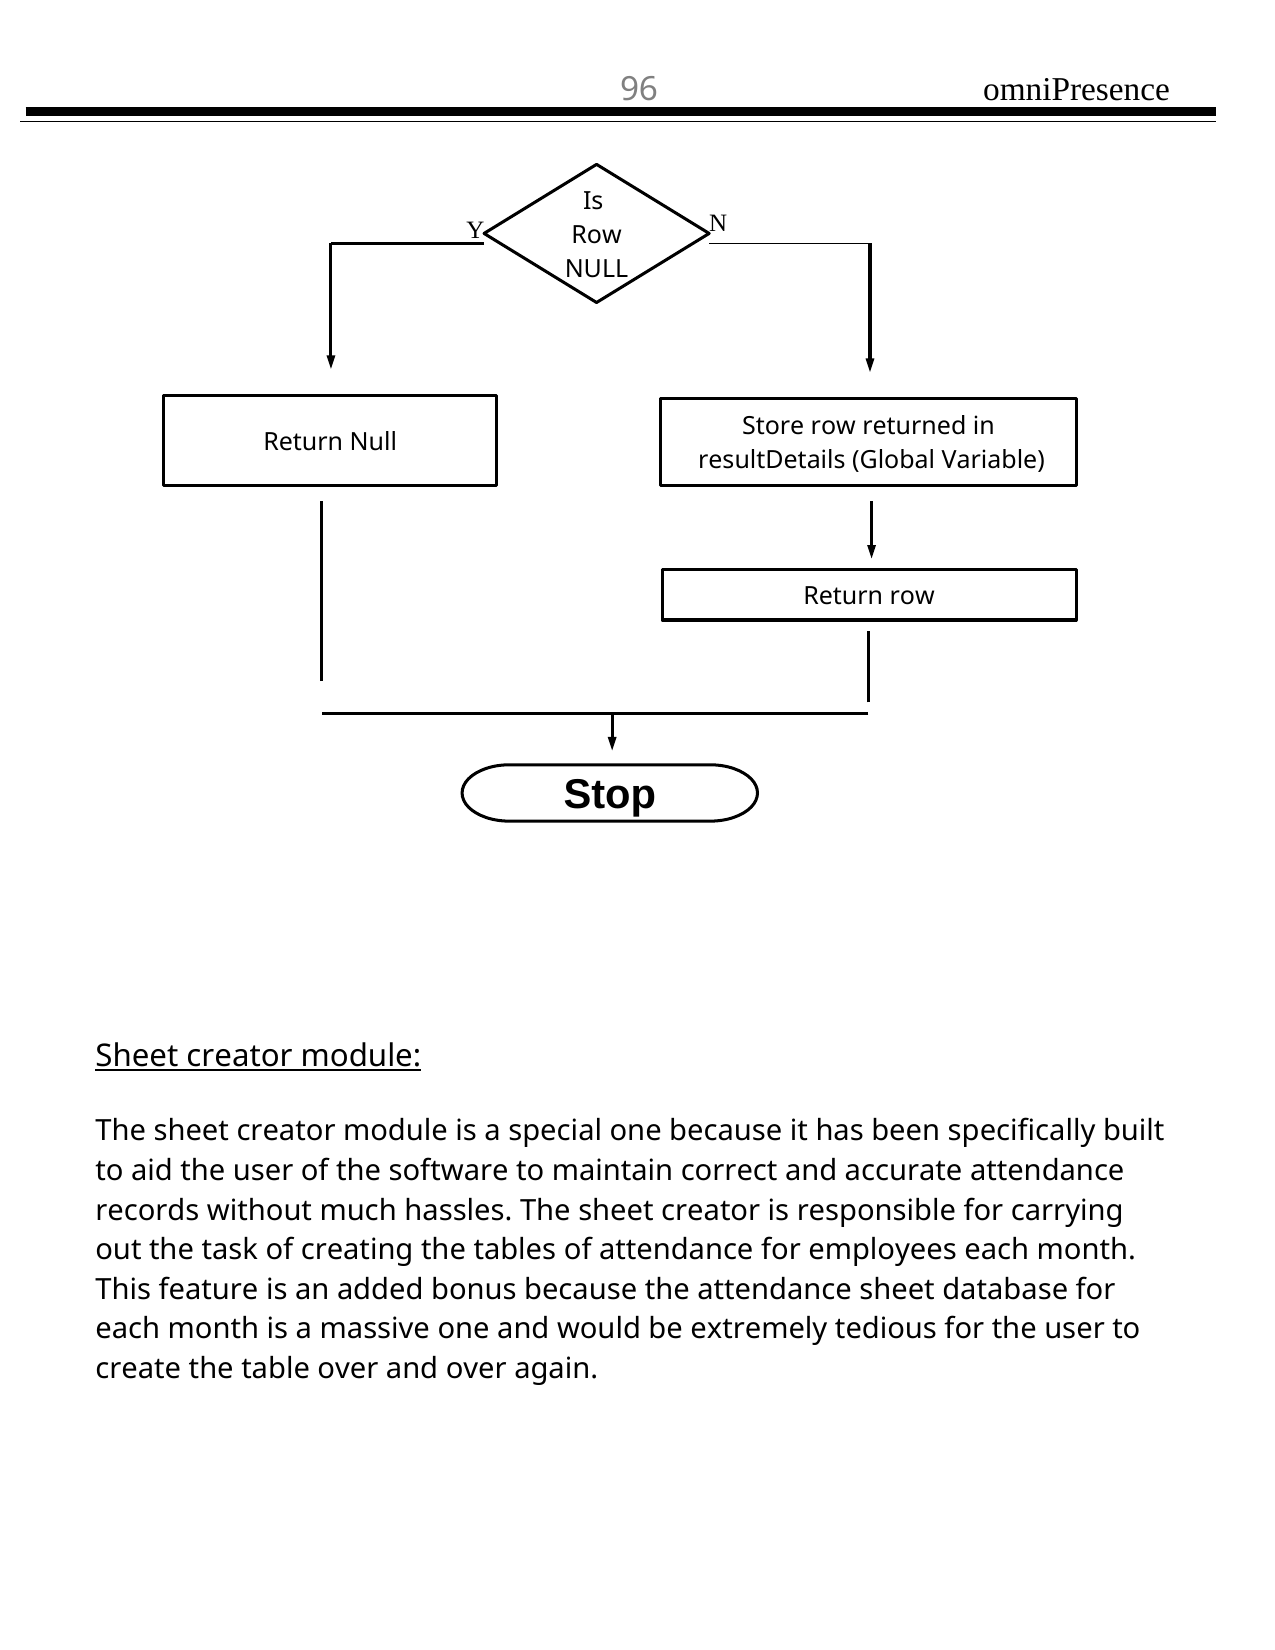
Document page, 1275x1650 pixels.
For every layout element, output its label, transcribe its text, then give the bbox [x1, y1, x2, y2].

text The sheet creator module is a special one because it has been specifically built to aid the user of the software to maintain correct and accurate attendance records without much hassles. The sheet creator is responsible for carrying out the task of creating the tables of attendance for employees each month. This feature is an added bonus because the attendance sheet database for each month is a massive one and would be extremely tedious for the user to create the table over and over again. [95, 1109, 1170, 1387]
text Sheet creator module: [95, 1033, 1170, 1075]
